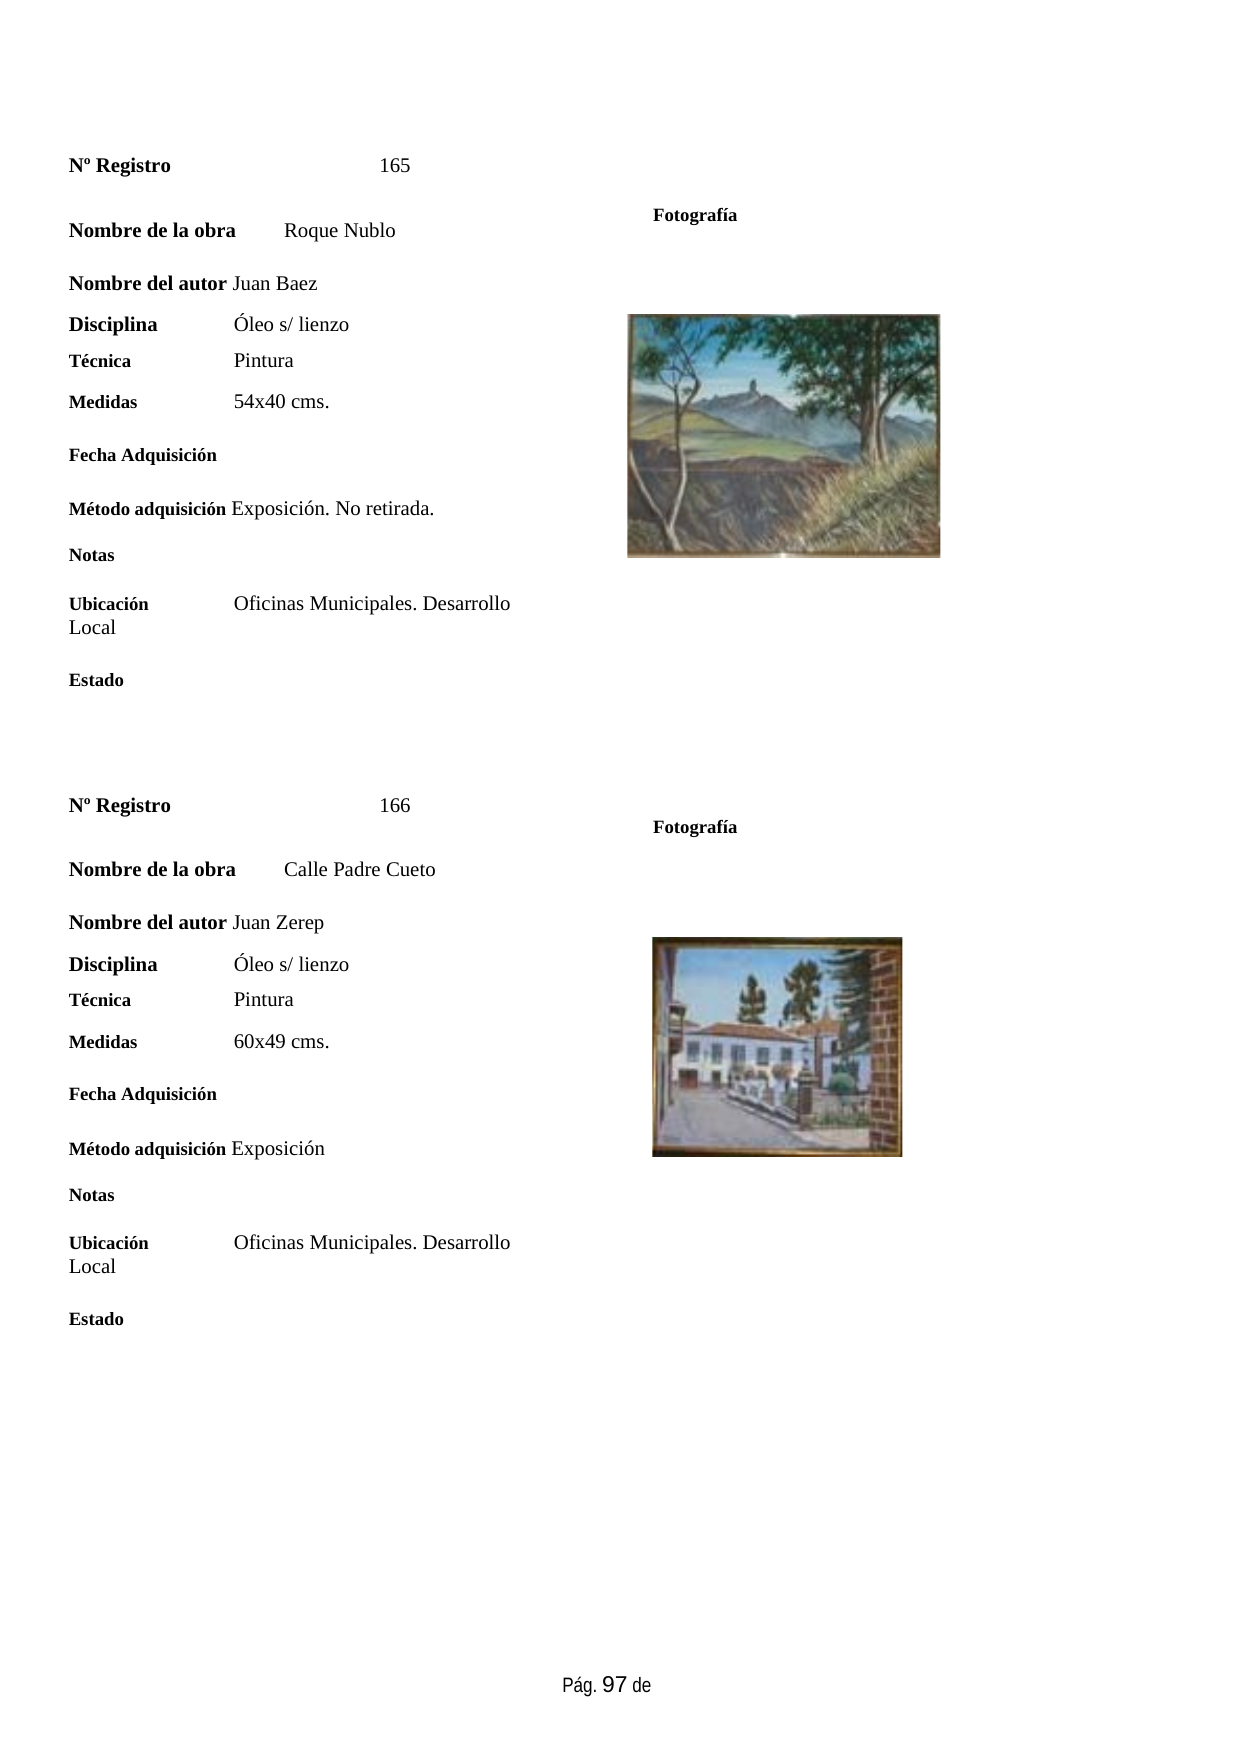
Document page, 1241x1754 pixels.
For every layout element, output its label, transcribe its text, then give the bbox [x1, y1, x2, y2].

text Método adquisición Exposición [68, 1136, 562, 1160]
text Medidas 60x49 cms. [68, 1029, 562, 1053]
picture [627, 314, 941, 558]
text Ubicación Oficinas Municipales. Desarrollo Local [68, 1230, 562, 1278]
text Nº Registro 166 [68, 792, 562, 817]
text Disciplina Óleo s/ lienzo [68, 952, 562, 976]
text Nº Registro 165 [68, 153, 562, 177]
text Técnica Pintura [68, 987, 562, 1011]
text Medidas 54x40 cms. [68, 389, 562, 413]
text Nombre de la obra Calle Padre Cueto [68, 857, 562, 881]
text Fecha Adquisición [68, 443, 562, 465]
text Estado [68, 669, 562, 690]
text Fecha Adquisición [68, 1083, 562, 1104]
text Nombre de la obra Roque Nublo [68, 217, 562, 242]
text Notas [68, 544, 562, 566]
text Fotografía [653, 204, 1065, 225]
text Nombre del autor Juan Baez [68, 271, 562, 295]
picture [652, 937, 903, 1157]
text Nombre del autor Juan Zerep [68, 910, 562, 934]
text Técnica Pintura [68, 348, 562, 372]
text Notas [68, 1183, 562, 1205]
text Estado [68, 1308, 562, 1330]
text Ubicación Oficinas Municipales. Desarrollo Local [68, 591, 562, 639]
text Método adquisición Exposición. No retirada. [68, 496, 562, 520]
text Disciplina Óleo s/ lienzo [68, 312, 562, 336]
text Fotografía [653, 816, 1065, 838]
